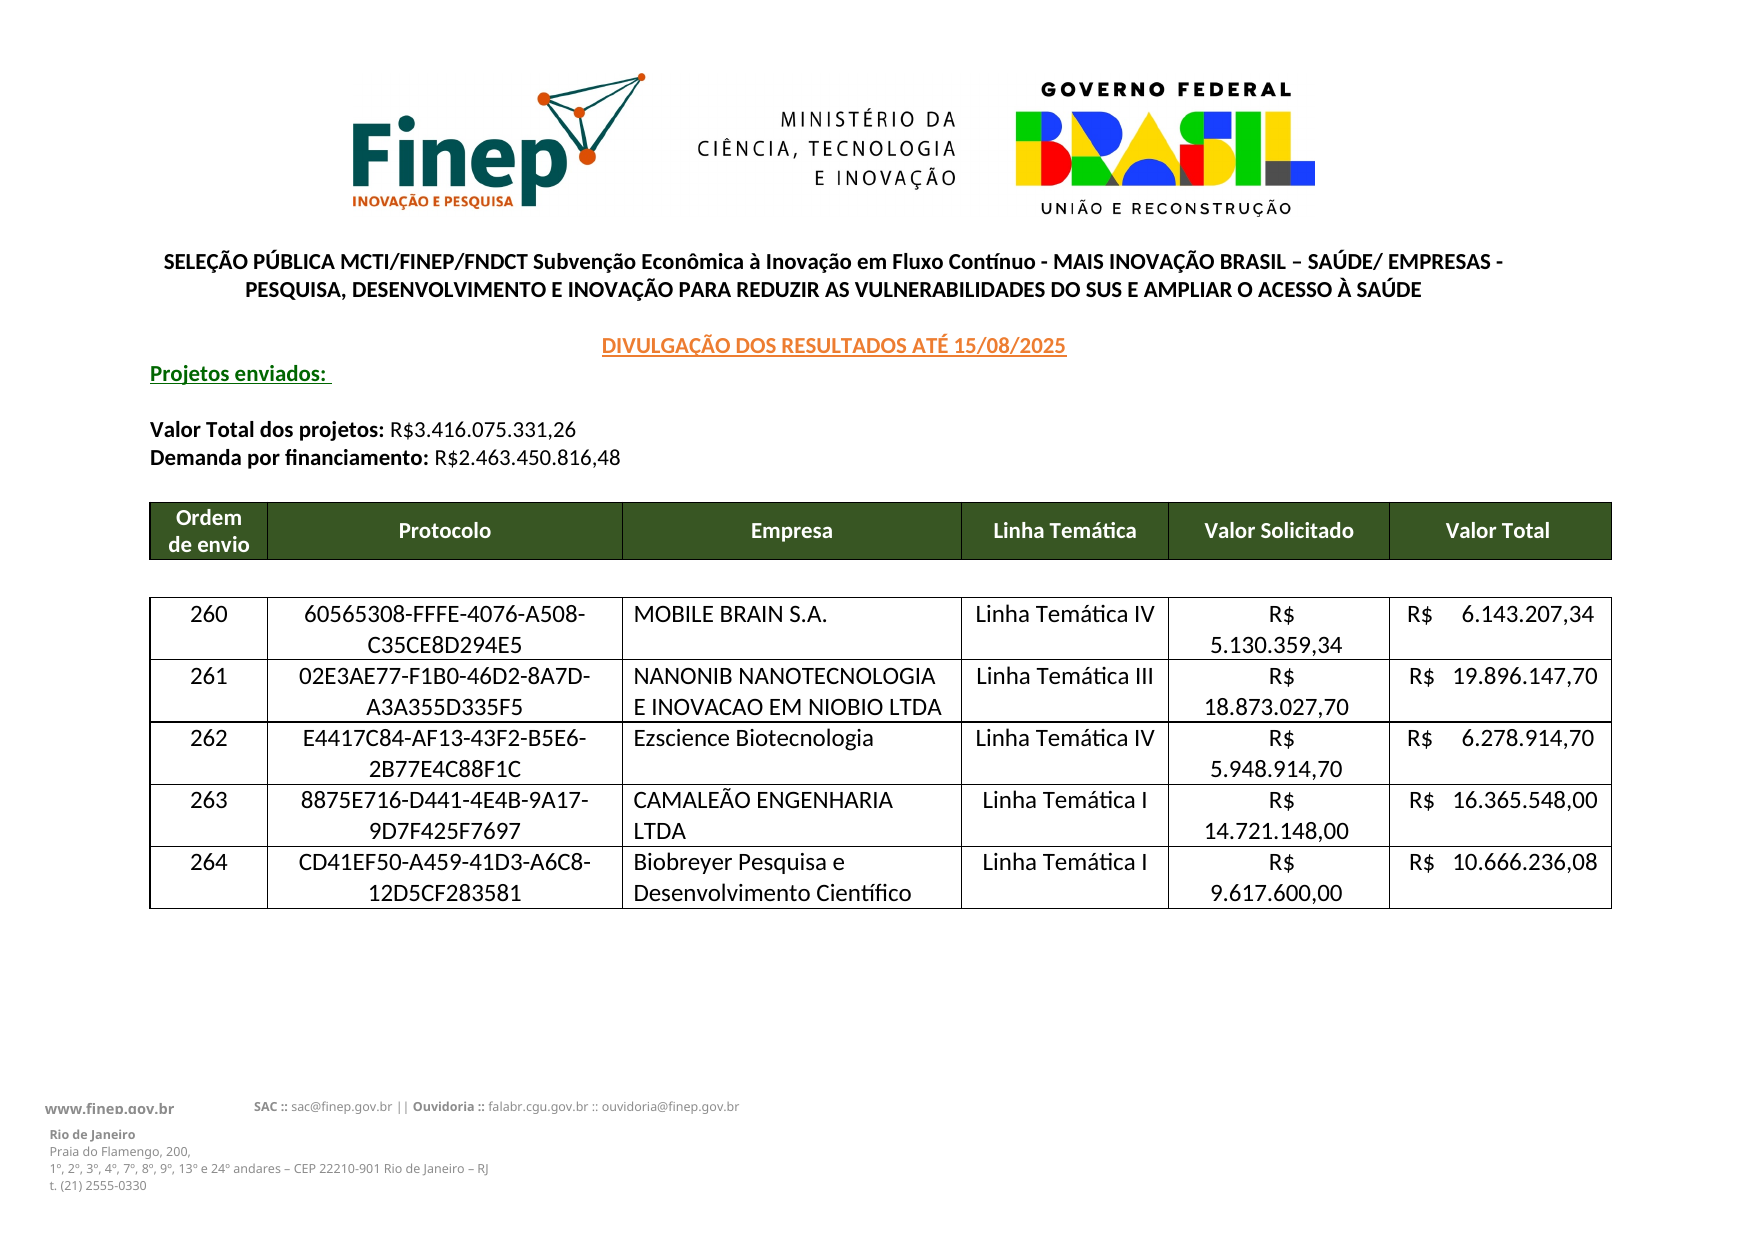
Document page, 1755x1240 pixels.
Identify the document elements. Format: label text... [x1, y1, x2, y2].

table_cell Linha Temática I [962, 785, 1168, 846]
table_cell 262 [151, 723, 267, 783]
table_cell CAMALEÃO ENGENHARIA LTDA [623, 785, 961, 846]
table_cell NANONIB NANOTECNOLOGIA E INOVACAO EM NIOBIO LTDA [623, 660, 961, 721]
table_cell E4417C84-AF13-43F2-B5E6-2B77E4C88F1C [268, 723, 622, 783]
table_cell R$ 6.278.914,70 [1390, 723, 1611, 783]
table_cell Linha Temática IV [962, 598, 1168, 659]
table_cell 264 [151, 847, 267, 908]
table_cell 02E3AE77-F1B0-46D2-8A7D-A3A355D335F5 [268, 660, 622, 721]
table_cell 8875E716-D441-4E4B-9A17-9D7F425F7697 [268, 785, 622, 846]
table_cell R$ 6.143.207,34 [1390, 598, 1611, 659]
table_cell MOBILE BRAIN S.A. [623, 598, 961, 659]
table_cell 260 [151, 598, 267, 659]
table_cell 263 [151, 785, 267, 846]
table_cell R$ 5.130.359,34 [1169, 598, 1389, 659]
table_cell Linha Temática III [962, 660, 1168, 721]
table_cell CD41EF50-A459-41D3-A6C8-12D5CF283581 [268, 847, 622, 908]
table_cell 60565308-FFFE-4076-A508-C35CE8D294E5 [268, 598, 622, 659]
table_cell R$ 19.896.147,70 [1390, 660, 1611, 721]
table_cell R$ 9.617.600,00 [1169, 847, 1389, 908]
table_cell R$ 14.721.148,00 [1169, 785, 1389, 846]
table_cell 261 [151, 660, 267, 721]
table_cell R$ 16.365.548,00 [1390, 785, 1611, 846]
table_cell Linha Temática I [962, 847, 1168, 908]
table_cell Biobreyer Pesquisa e Desenvolvimento Científico [623, 847, 961, 908]
table_cell R$ 5.948.914,70 [1169, 723, 1389, 783]
table_cell R$ 10.666.236,08 [1390, 847, 1611, 908]
table_cell R$ 18.873.027,70 [1169, 660, 1389, 721]
table_cell Linha Temática IV [962, 723, 1168, 783]
table_cell Ezscience Biotecnologia [623, 723, 961, 783]
